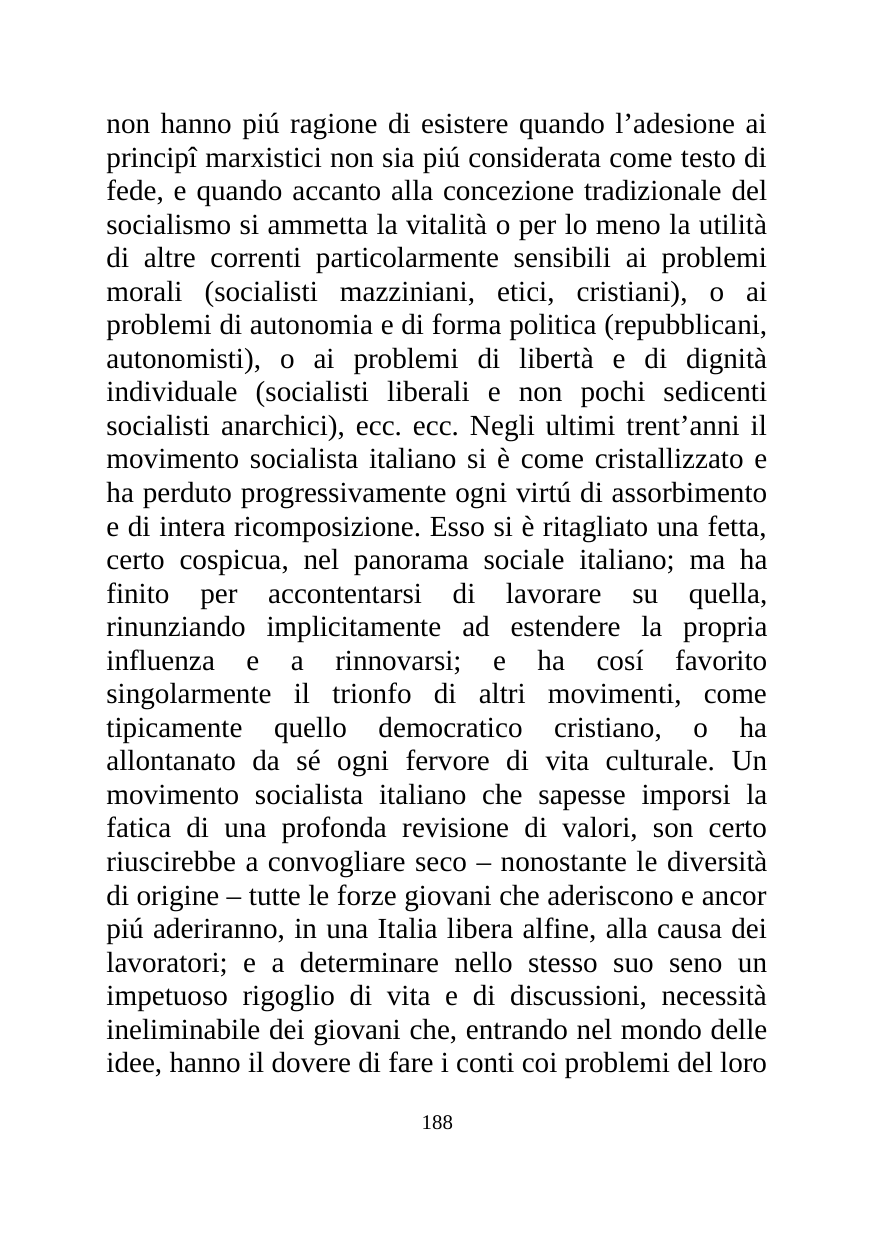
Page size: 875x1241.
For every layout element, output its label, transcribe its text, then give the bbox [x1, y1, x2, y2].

text non hanno piú ragione di esistere quando l’adesione ai principî marxistici non sia piú considerata come testo di fede, e quando accanto alla concezione tradizionale del socialismo si ammetta la vitalità o per lo meno la utilità di altre correnti particolarmente sensibili ai problemi morali (socialisti mazziniani, etici, cristiani), o ai problemi di autonomia e di forma politica (repubblicani, autonomisti), o ai problemi di libertà e di dignità individuale (socialisti liberali e non pochi sedicenti socialisti anarchici), ecc. ecc. Negli ultimi trent’anni il movimento socialista italiano si è come cristallizzato e ha perduto progressivamente ogni virtú di assorbimento e di intera ricomposizione. Esso si è ritagliato una fetta, certo cospicua, nel panorama sociale italiano; ma ha finito per accontentarsi di lavorare su quella, rinunziando implicitamente ad estendere la propria influenza e a rinnovarsi; e ha cosí favorito singolarmente il trionfo di altri movimenti, come tipicamente quello democratico cristiano, o ha allontanato da sé ogni fervore di vita culturale. Un movimento socialista italiano che sapesse imporsi la fatica di una profonda revisione di valori, son certo riuscirebbe a convogliare seco – nonostante le diversità di origine – tutte le forze giovani che aderiscono e ancor piú aderiranno, in una Italia libera alfine, alla causa dei lavoratori; e a determinare nello stesso suo seno un impetuoso rigoglio di vita e di discussioni, necessità ineliminabile dei giovani che, entrando nel mondo delle idee, hanno il dovere di fare i conti coi problemi del loro [106, 106, 768, 1079]
